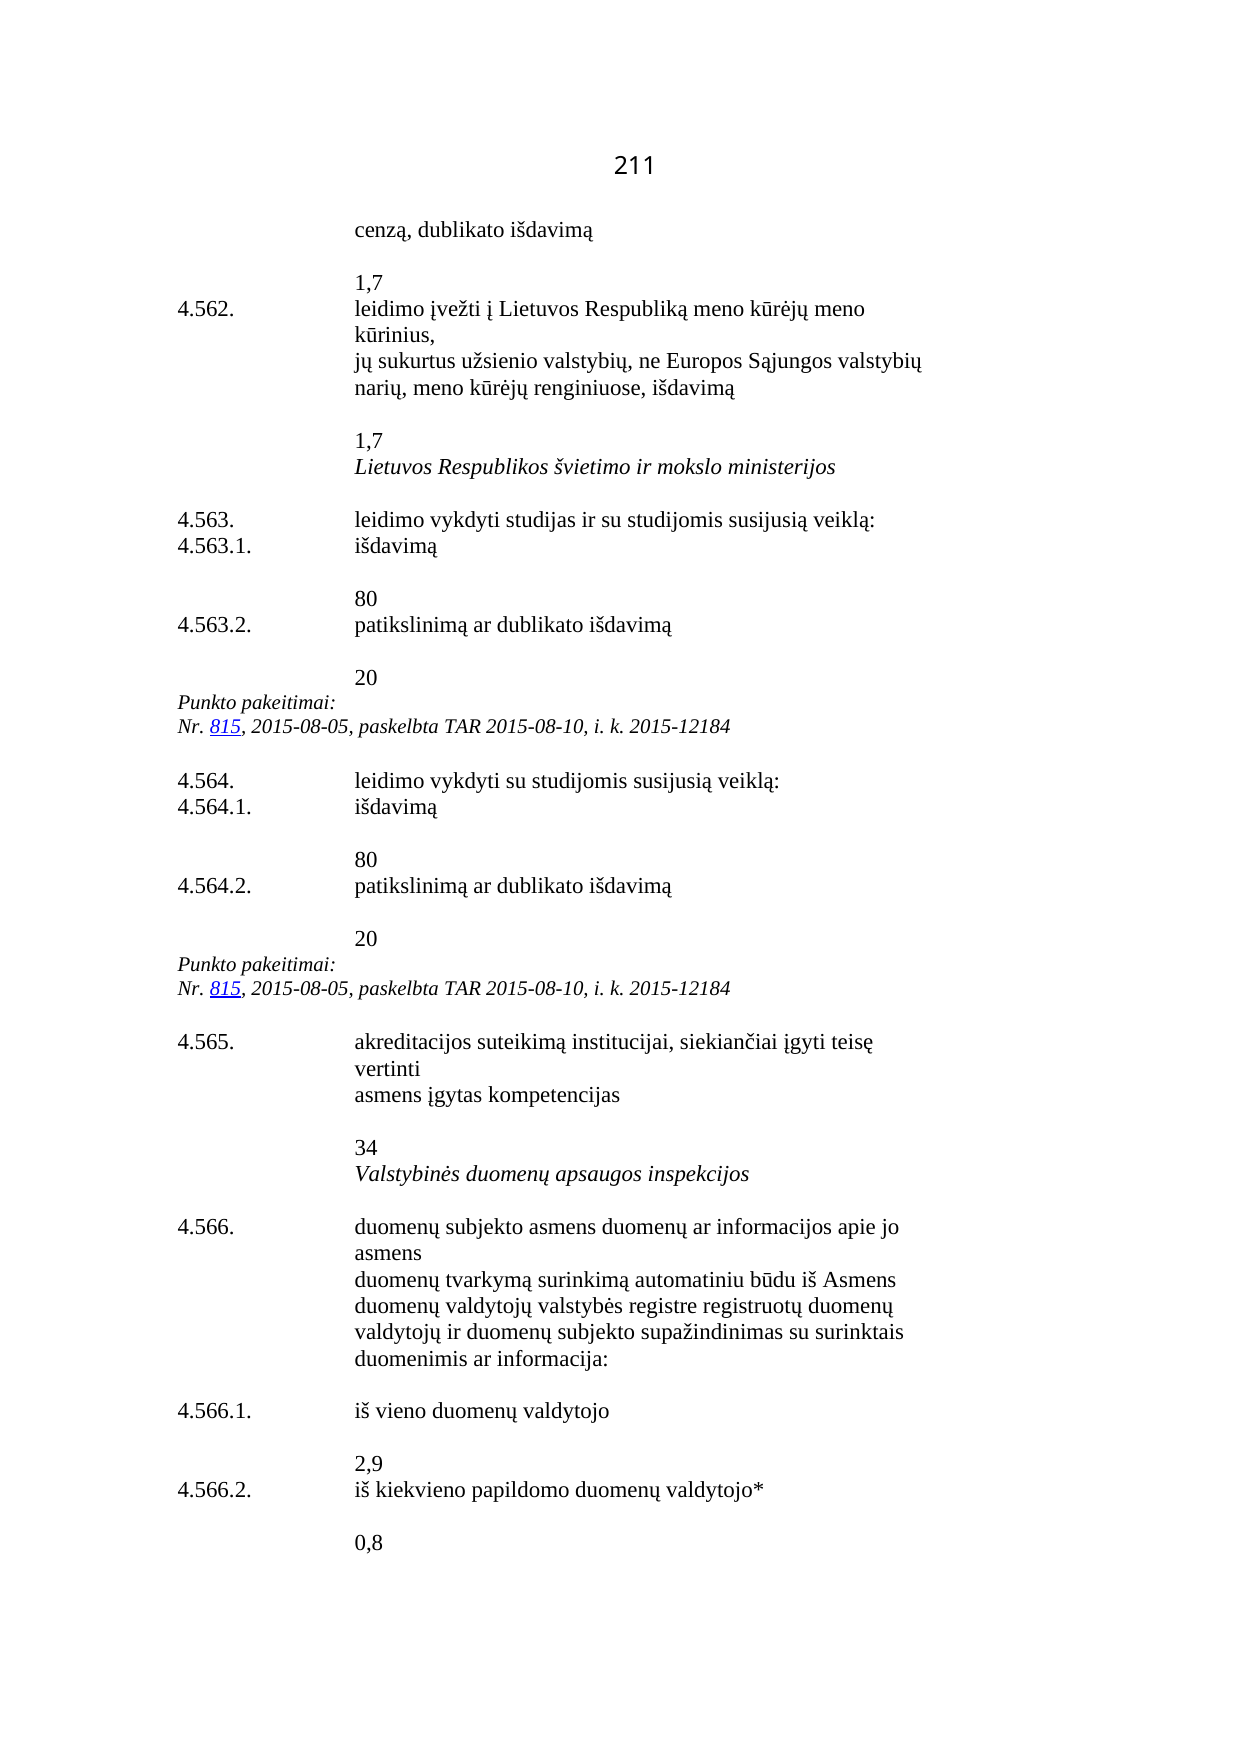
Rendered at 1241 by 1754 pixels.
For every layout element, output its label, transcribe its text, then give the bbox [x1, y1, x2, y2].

text 4.564.1. išdavimą 80 [177, 793, 945, 872]
text 4.566.2. iš kiekvieno papildomo duomenų valdytojo* 0,8 [177, 1476, 945, 1556]
text Nr. 815, 2015-08-05, paskelbta TAR 2015-08-10, i. k. 2015-12184 [177, 976, 1093, 1000]
text asmens įgytas kompetencijas 34 [354, 1081, 945, 1160]
text duomenų valdytojų valstybės registre registruotų duomenų [354, 1292, 945, 1318]
text Lietuvos Respublikos švietimo ir mokslo ministerijos [354, 453, 945, 506]
text cenzą, dublikato išdavimą 1,7 [354, 216, 945, 295]
text 4.563. leidimo vykdyti studijas ir su studijomis susijusią veiklą: [177, 506, 945, 532]
text 4.566.1. iš vieno duomenų valdytojo 2,9 [177, 1397, 945, 1476]
text duomenimis ar informacija: [354, 1345, 945, 1397]
text 4.562. leidimo įvežti į Lietuvos Respubliką meno kūrėjų meno kūrinius, [177, 295, 945, 348]
text Valstybinės duomenų apsaugos inspekcijos [354, 1160, 945, 1213]
text Punkto pakeitimai: [177, 952, 1093, 976]
text 4.563.2. patikslinimą ar dublikato išdavimą 20 [177, 611, 945, 690]
text 4.565. akreditacijos suteikimą institucijai, siekiančiai įgyti teisę vertinti [177, 1028, 945, 1081]
text narių, meno kūrėjų renginiuose, išdavimą 1,7 [354, 374, 945, 453]
text Punkto pakeitimai: [177, 690, 1093, 714]
text valdytojų ir duomenų subjekto supažindinimas su surinktais [354, 1318, 945, 1345]
text Nr. 815, 2015-08-05, paskelbta TAR 2015-08-10, i. k. 2015-12184 [177, 714, 1093, 738]
text duomenų tvarkymą surinkimą automatiniu būdu iš Asmens [354, 1266, 945, 1292]
text jų sukurtus užsienio valstybių, ne Europos Sąjungos valstybių [354, 348, 945, 374]
text 4.564.2. patikslinimą ar dublikato išdavimą 20 [177, 872, 945, 952]
text 4.564. leidimo vykdyti su studijomis susijusią veiklą: [177, 767, 945, 793]
text 4.563.1. išdavimą 80 [177, 532, 945, 611]
text 4.566. duomenų subjekto asmens duomenų ar informacijos apie jo asmens [177, 1213, 945, 1266]
